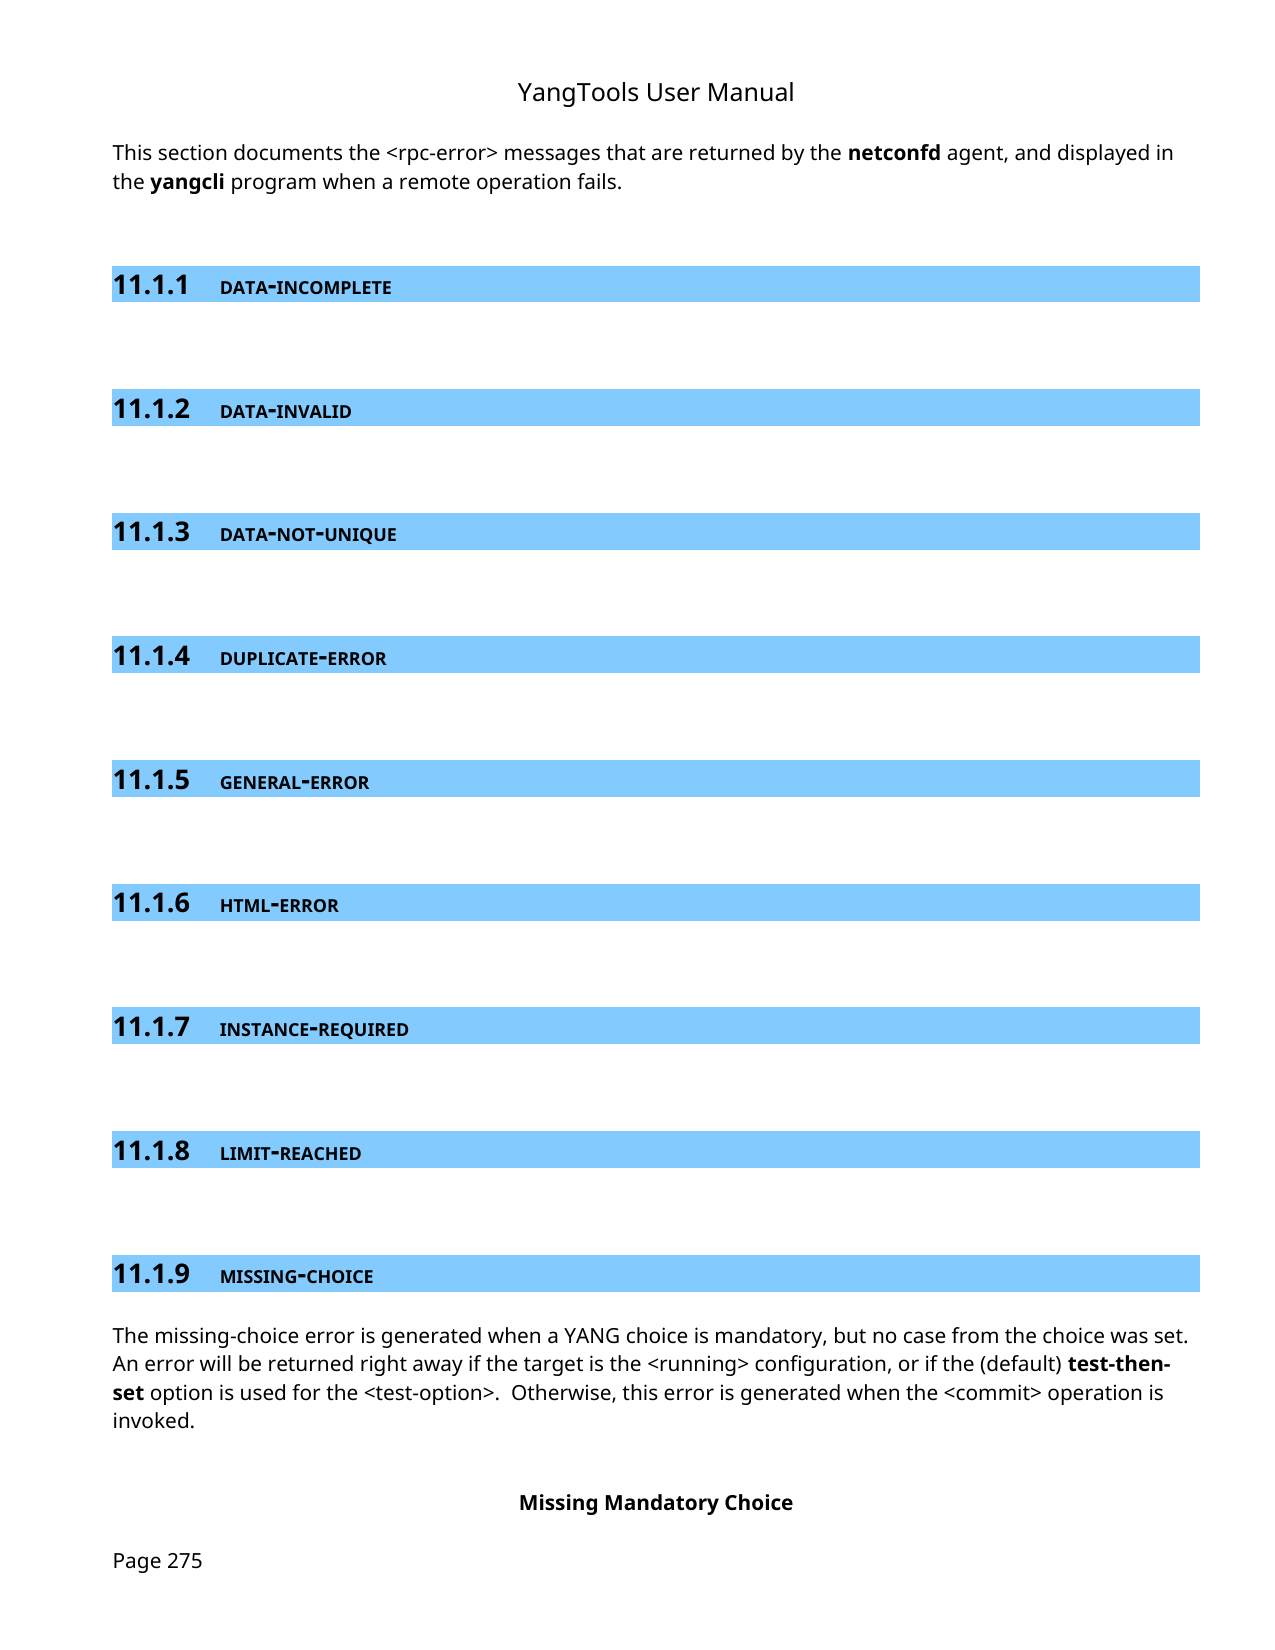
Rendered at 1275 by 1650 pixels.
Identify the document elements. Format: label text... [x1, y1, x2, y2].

subtitle data-incomplete [112, 266, 1200, 302]
subtitle data-not-unique [112, 513, 1200, 550]
subtitle instance-required [112, 1007, 1200, 1044]
subtitle general-error [112, 760, 1200, 797]
text This section documents the <rpc-error> messages that are returned by the netconfd agent, and displayed in the yangcli program when a remote operation fails. [112, 138, 1200, 195]
subtitle data-invalid [112, 389, 1200, 426]
subtitle missing-choice [112, 1255, 1200, 1292]
subtitle Missing Mandatory Choice [127, 1488, 1185, 1516]
subtitle limit-reached [112, 1131, 1200, 1168]
subtitle html-error [112, 884, 1200, 921]
subtitle duplicate-error [112, 636, 1200, 673]
text The missing-choice error is generated when a YANG choice is mandatory, but no case from the choice was set. An error will be returned right away if the target is the <running> configuration, or if the (default) test-then-set option is used for the <test-option>. Otherwise, this error is generated when the <commit> operation is invoked. [112, 1321, 1200, 1434]
